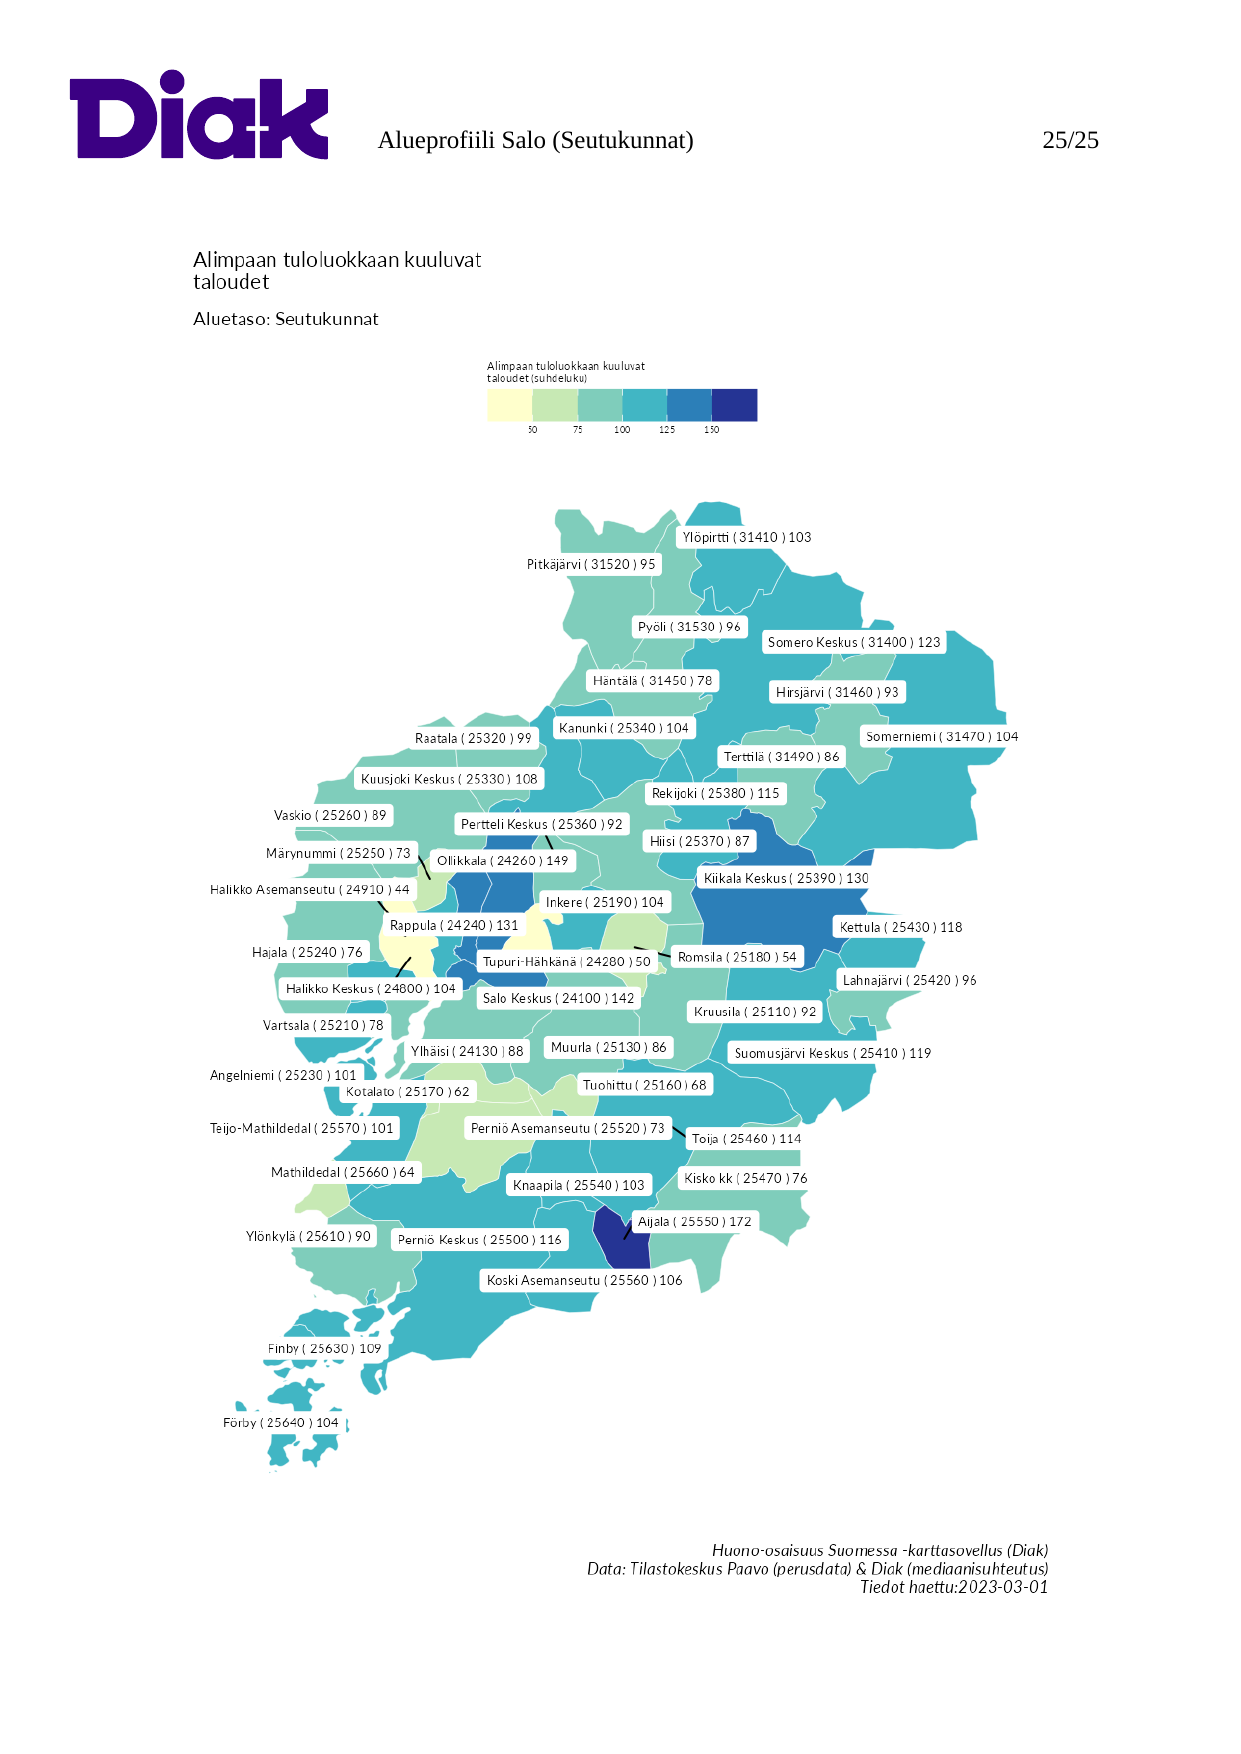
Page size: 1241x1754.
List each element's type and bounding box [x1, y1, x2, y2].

picture [61, 196, 1179, 1651]
